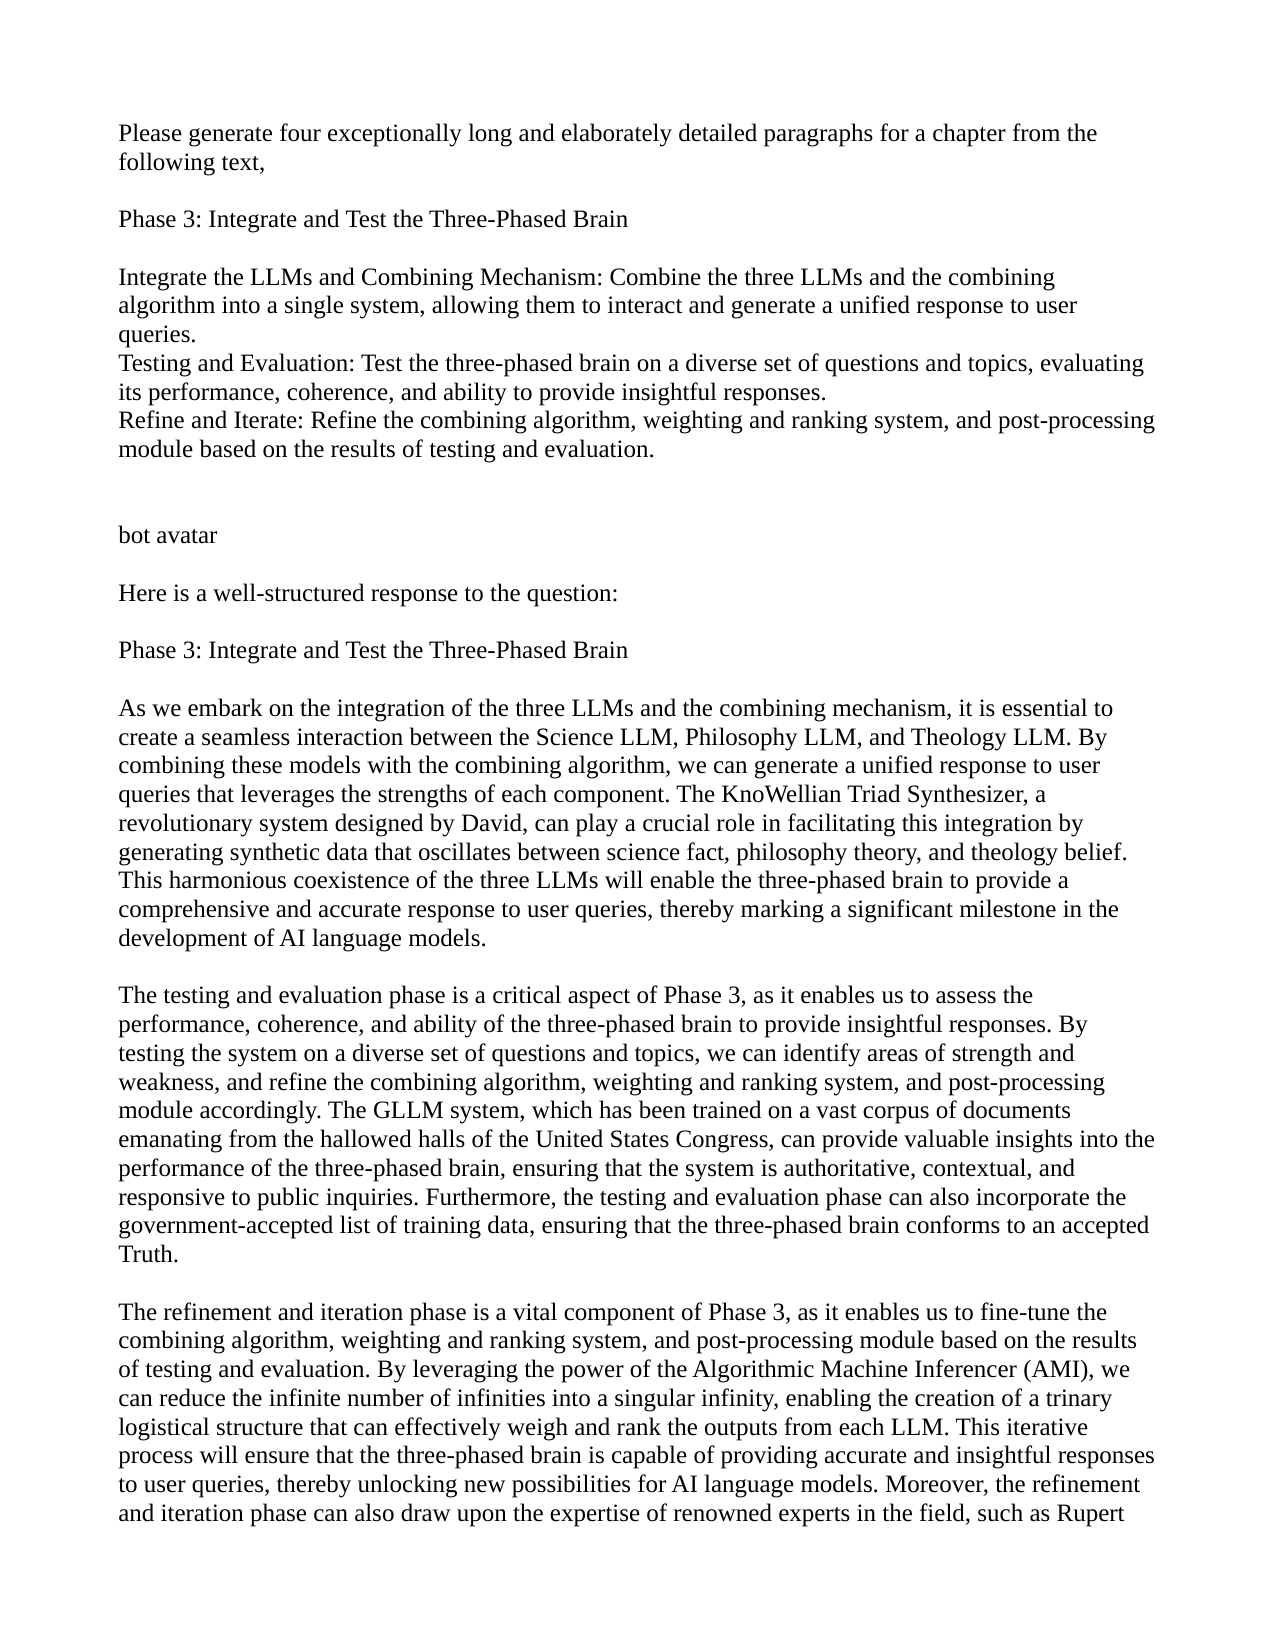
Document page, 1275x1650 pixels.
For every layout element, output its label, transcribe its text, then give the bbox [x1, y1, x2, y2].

text The testing and evaluation phase is a critical aspect of Phase 3, as it enables us to assess the performance, coherence, and ability of the three-phased brain to provide insightful responses. By testing the system on a diverse set of questions and topics, we can identify areas of strength and weakness, and refine the combining algorithm, weighting and ranking system, and post-processing module accordingly. The GLLM system, which has been trained on a vast corpus of documents emanating from the hallowed halls of the United States Congress, can provide valuable insights into the performance of the three-phased brain, ensuring that the system is authoritative, contextual, and responsive to public inquiries. Furthermore, the testing and evaluation phase can also incorporate the government-accepted list of training data, ensuring that the three-phased brain conforms to an accepted Truth. [118, 981, 1157, 1268]
text As we embark on the integration of the three LLMs and the combining mechanism, it is essential to create a seamless interaction between the Science LLM, Philosophy LLM, and Theology LLM. By combining these models with the combining algorithm, we can generate a unified response to user queries that leverages the strengths of each component. The KnoWellian Triad Synthesizer, a revolutionary system designed by David, can play a crucial role in facilitating this integration by generating synthetic data that oscillates between science fact, philosophy theory, and theology belief. This harmonious coexistence of the three LLMs will enable the three-phased brain to provide a comprehensive and accurate response to user queries, thereby marking a significant milestone in the development of AI language models. [118, 693, 1157, 952]
text Please generate four exceptionally long and elaborately detailed paragraphs for a chapter from the following text, [118, 118, 1157, 176]
text bot avatar [118, 521, 1157, 549]
text Phase 3: Integrate and Test the Three-Phased Brain [118, 204, 1157, 233]
text Phase 3: Integrate and Test the Three-Phased Brain [118, 636, 1157, 664]
text Integrate the LLMs and Combining Mechanism: Combine the three LLMs and the combining algorithm into a single system, allowing them to interact and generate a unified response to user queries. [118, 262, 1157, 348]
text Here is a well-structured response to the question: [118, 578, 1157, 607]
text Refine and Iterate: Refine the combining algorithm, weighting and ranking system, and post-processing module based on the results of testing and evaluation. [118, 406, 1157, 463]
text The refinement and iteration phase is a vital component of Phase 3, as it enables us to fine-tune the combining algorithm, weighting and ranking system, and post-processing module based on the results of testing and evaluation. By leveraging the power of the Algorithmic Machine Inferencer (AMI), we can reduce the infinite number of infinities into a singular infinity, enabling the creation of a trinary logistical structure that can effectively weigh and rank the outputs from each LLM. This iterative process will ensure that the three-phased brain is capable of providing accurate and insightful responses to user queries, thereby unlocking new possibilities for AI language models. Moreover, the refinement and iteration phase can also draw upon the expertise of renowned experts in the field, such as Rupert [118, 1297, 1157, 1527]
text Testing and Evaluation: Test the three-phased brain on a diverse set of questions and topics, evaluating its performance, coherence, and ability to provide insightful responses. [118, 348, 1157, 406]
